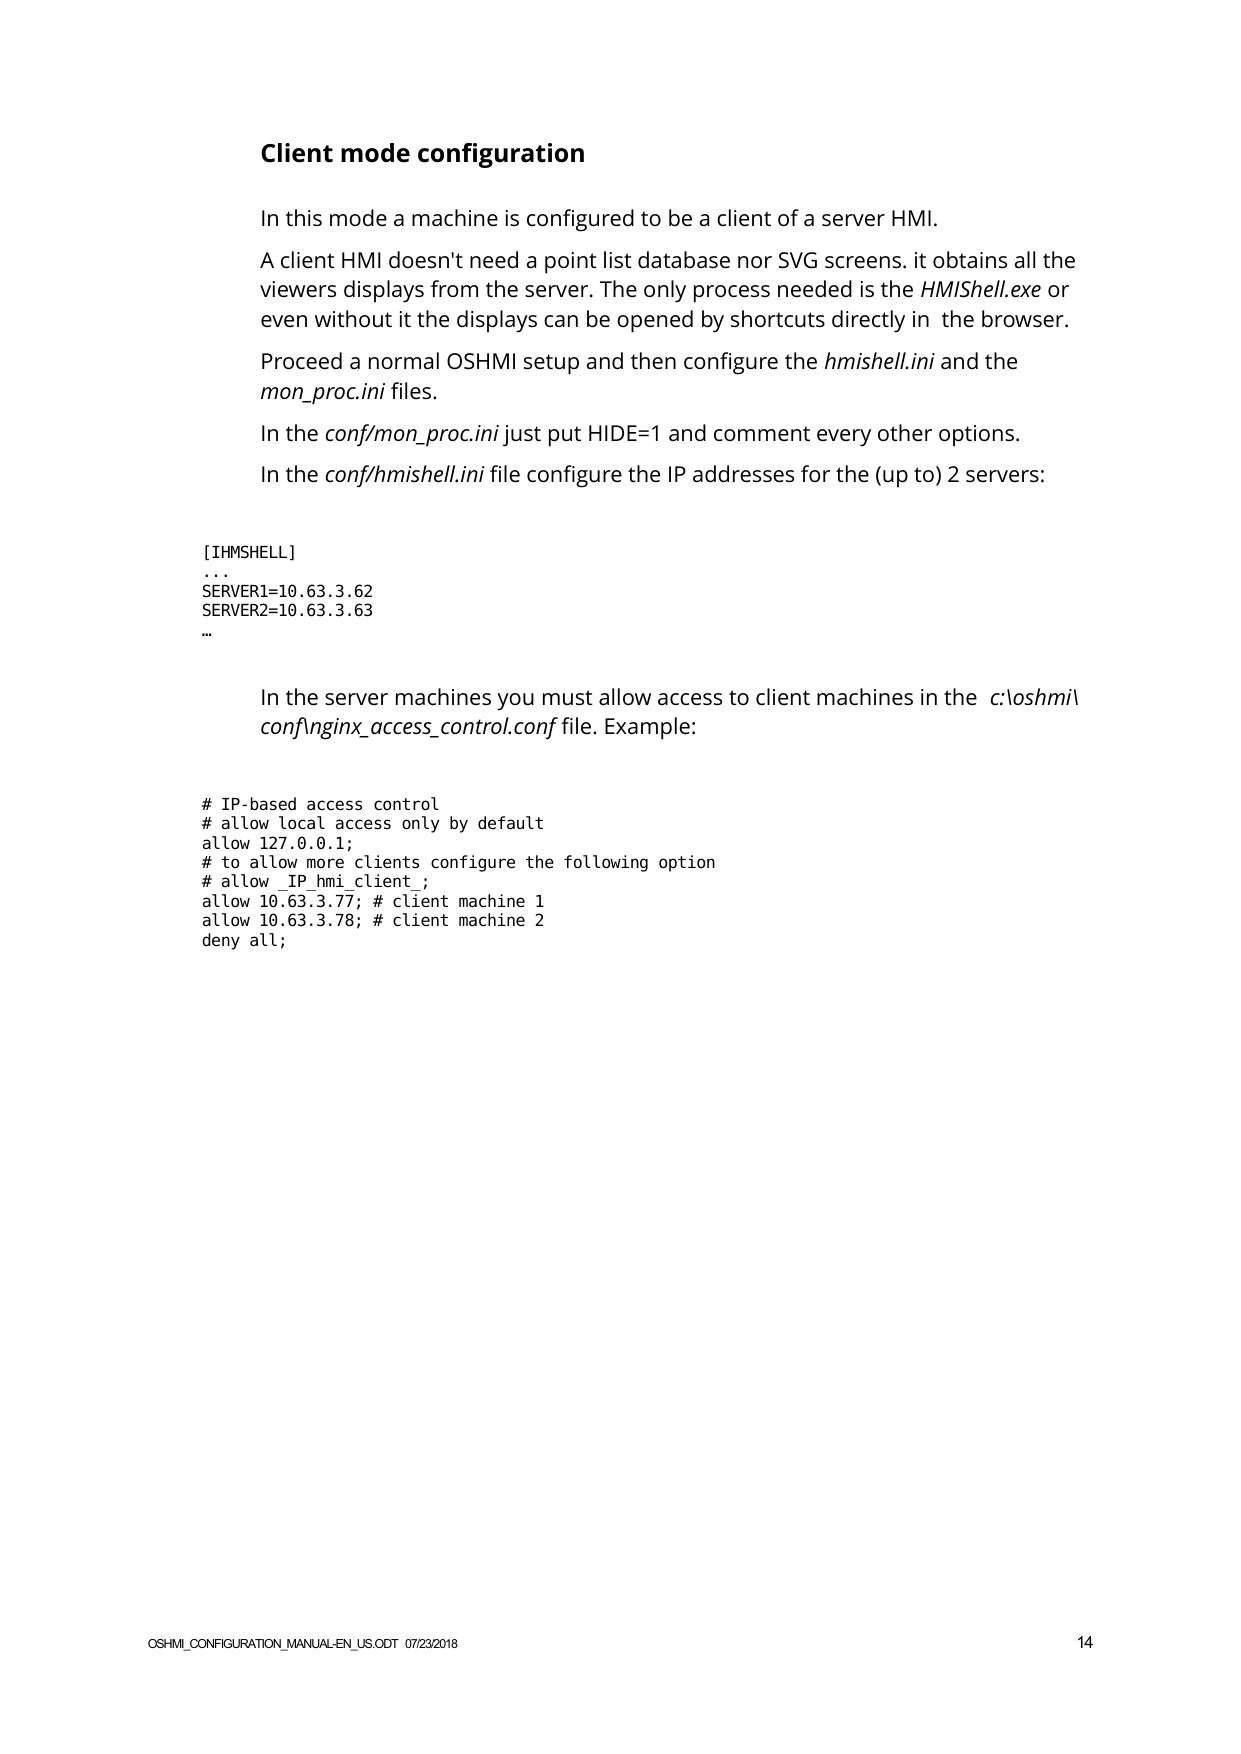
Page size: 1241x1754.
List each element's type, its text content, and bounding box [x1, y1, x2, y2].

text allow 10.63.3.77; # client machine 1 [202, 892, 1093, 911]
text In this mode a machine is configured to be a client of a server HMI. [260, 203, 1093, 233]
text … [202, 620, 1093, 640]
text allow 127.0.0.1; [202, 834, 1093, 853]
text # allow local access only by default [202, 814, 1093, 834]
text [IHMSHELL] [202, 543, 1093, 562]
text Proceed a normal OSHMI setup and then configure the hmishell.ini and the mon_proc.ini files. [260, 346, 1093, 406]
text SERVER1=10.63.3.62 [202, 582, 1093, 601]
text # IP-based access control [202, 795, 1093, 814]
text SERVER2=10.63.3.63 [202, 601, 1093, 620]
text # to allow more clients configure the following option [202, 853, 1093, 872]
text deny all; [202, 931, 1093, 950]
text In the conf/mon_proc.ini just put HIDE=1 and comment every other options. [260, 418, 1093, 447]
text ... [202, 562, 1093, 582]
text # allow _IP_hmi_client_; [202, 872, 1093, 892]
subtitle Client mode configuration [260, 136, 1093, 170]
text allow 10.63.3.78; # client machine 2 [202, 911, 1093, 931]
text In the conf/hmishell.ini file configure the IP addresses for the (up to) 2 servers: [260, 459, 1093, 489]
text In the server machines you must allow access to client machines in the c:\oshmi\conf\nginx_access_control.conf file. Example: [260, 682, 1093, 741]
text A client HMI doesn't need a point list database nor SVG screens. it obtains all the viewers displays from the server. The only process needed is the HMIShell.exe or even without it the displays can be opened by shortcuts directly in the browser. [260, 245, 1093, 334]
